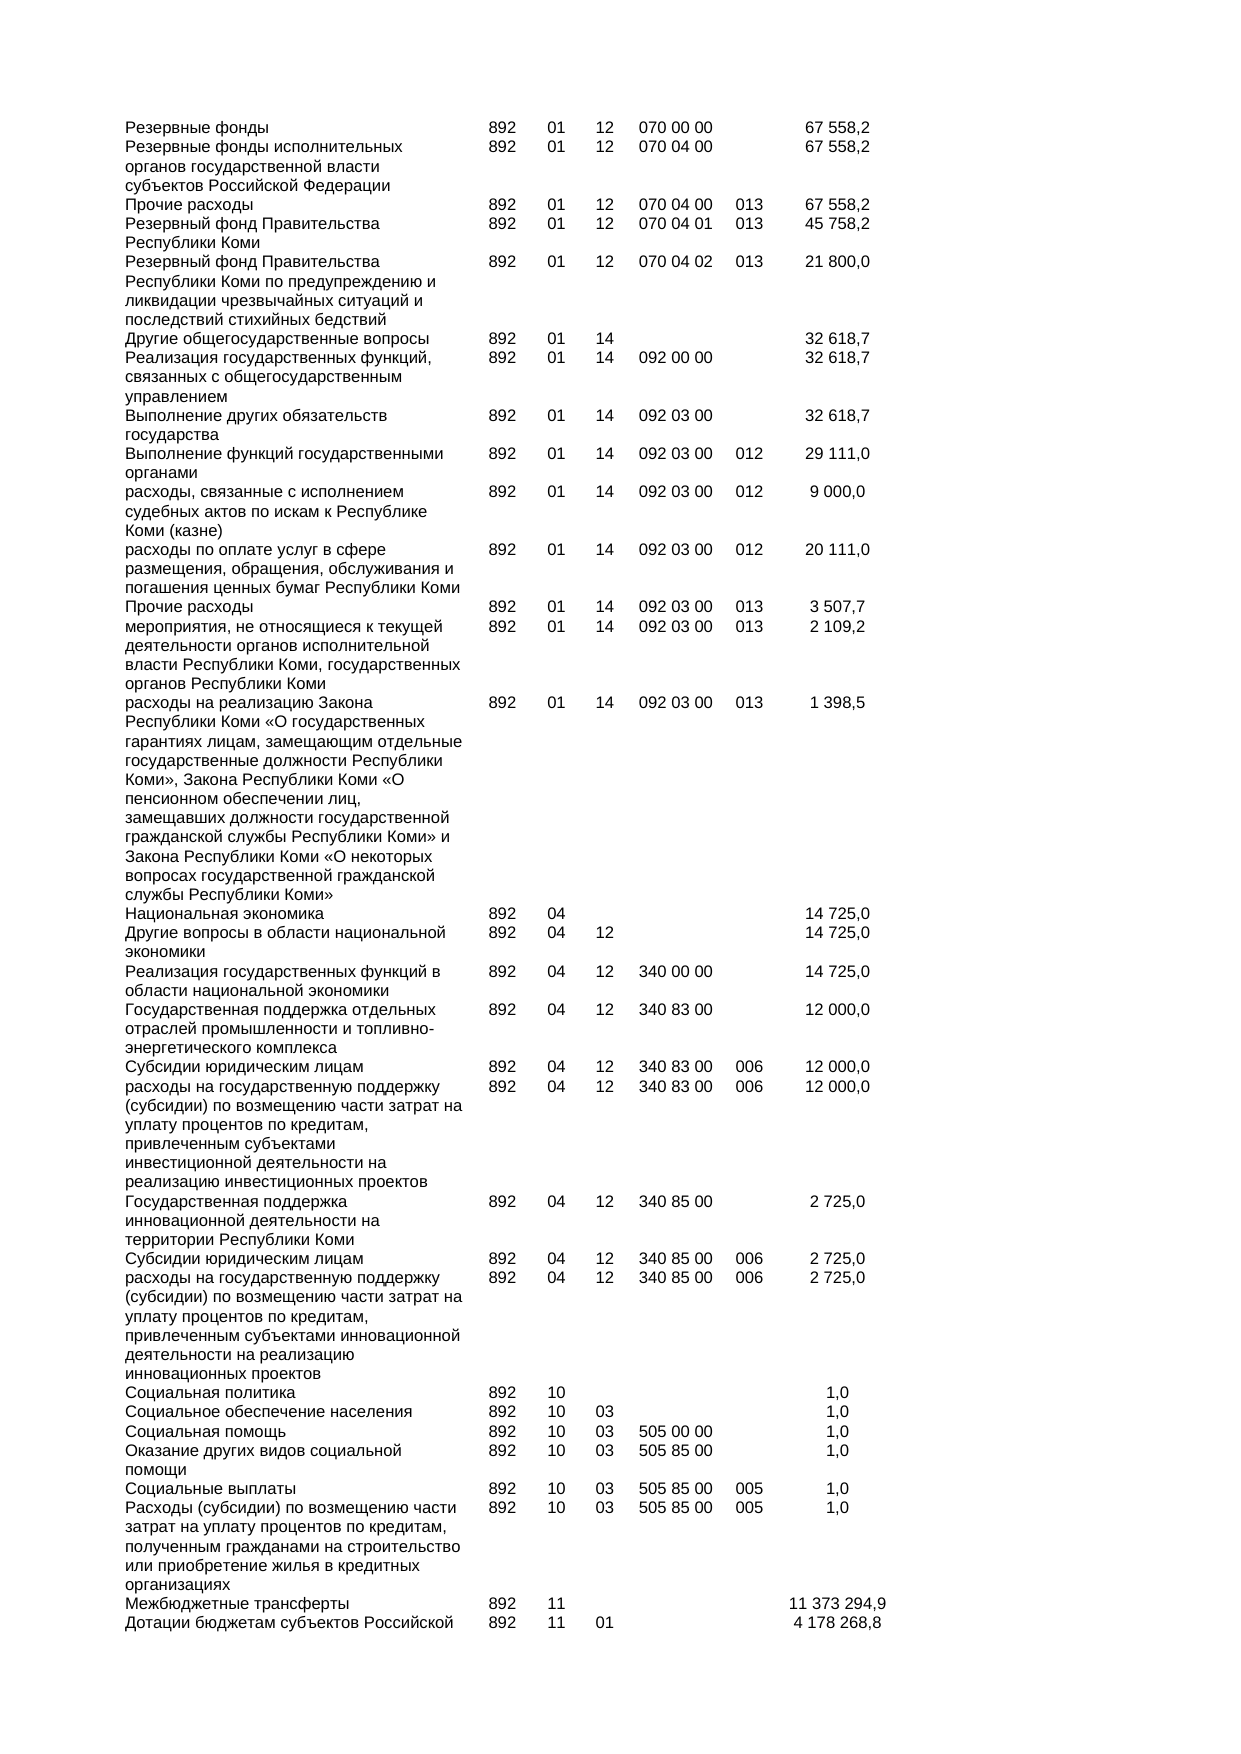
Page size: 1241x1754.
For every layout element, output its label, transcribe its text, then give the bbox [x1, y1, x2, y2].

table_cell 092 03 00 [628, 597, 724, 616]
table_cell 04 [531, 1057, 582, 1076]
table_cell [628, 329, 724, 348]
table_cell 01 [531, 444, 582, 482]
table_cell 67 558,2 [775, 137, 900, 195]
table_cell 03 [582, 1402, 627, 1421]
table_cell 013 [724, 616, 774, 693]
table_cell Социальное обеспечение населения [114, 1402, 474, 1421]
table_cell 892 [474, 597, 531, 616]
table_cell 12 000,0 [775, 1000, 900, 1057]
table_cell 092 03 00 [628, 616, 724, 693]
table_cell 892 [474, 1268, 531, 1383]
table_cell Прочие расходы [114, 195, 474, 214]
table_cell 01 [531, 252, 582, 329]
table_cell 092 00 00 [628, 348, 724, 406]
table_cell [724, 1421, 774, 1441]
table_cell 67 558,2 [775, 195, 900, 214]
table_cell 10 [531, 1498, 582, 1594]
table_cell Оказание других видов социальной помощи [114, 1441, 474, 1479]
table_cell 03 [582, 1498, 627, 1594]
table_cell 892 [474, 1613, 531, 1632]
table_cell 03 [582, 1479, 627, 1498]
table_cell 1,0 [775, 1421, 900, 1441]
table_cell [724, 904, 774, 923]
table_cell Субсидии юридическим лицам [114, 1249, 474, 1268]
table_cell 892 [474, 693, 531, 904]
table_cell 29 111,0 [775, 444, 900, 482]
table_cell 12 [582, 1076, 627, 1191]
table_cell 12 [582, 1057, 627, 1076]
table_cell 892 [474, 137, 531, 195]
table_cell расходы по оплате услуг в сфере размещения, обращения, обслуживания и погашения ценных бумаг Республики Коми [114, 540, 474, 597]
table_cell 67 558,2 [775, 118, 900, 137]
table_cell 14 725,0 [775, 961, 900, 1000]
table_cell [724, 1000, 774, 1057]
table_cell 04 [531, 961, 582, 1000]
table_cell 892 [474, 540, 531, 597]
table_cell 01 [531, 118, 582, 137]
table_cell 01 [531, 195, 582, 214]
table_cell [628, 1613, 724, 1632]
table_cell Государственная поддержка отдельных отраслей промышленности и топливно-энергетического комплекса [114, 1000, 474, 1057]
table_cell 01 [531, 348, 582, 406]
table_cell [724, 1441, 774, 1479]
table_cell [628, 904, 724, 923]
table_cell Резервный фонд Правительства Республики Коми [114, 214, 474, 252]
table_cell [582, 904, 627, 923]
table_cell 012 [724, 540, 774, 597]
table_cell 2 725,0 [775, 1268, 900, 1383]
table_cell Резервный фонд Правительства Республики Коми по предупреждению и ликвидации чрезвычайных ситуаций и последствий стихийных бедствий [114, 252, 474, 329]
table_cell 092 03 00 [628, 540, 724, 597]
table_cell 892 [474, 923, 531, 961]
table_cell 1 398,5 [775, 693, 900, 904]
table_cell Резервные фонды исполнительных органов государственной власти субъектов Российской Федерации [114, 137, 474, 195]
table_cell 01 [531, 540, 582, 597]
table_cell 12 [582, 137, 627, 195]
table_cell расходы на государственную поддержку (субсидии) по возмещению части затрат на уплату процентов по кредитам, привлеченным субъектами инновационной деятельности на реализацию инновационных проектов [114, 1268, 474, 1383]
table_cell 10 [531, 1441, 582, 1479]
table_cell [628, 923, 724, 961]
table_cell Межбюджетные трансферты [114, 1594, 474, 1613]
table_cell 04 [531, 1076, 582, 1191]
table_cell 892 [474, 1057, 531, 1076]
table_cell Дотации бюджетам субъектов Российской [114, 1613, 474, 1632]
table_cell 12 [582, 195, 627, 214]
table_cell [724, 137, 774, 195]
table_cell [628, 1402, 724, 1421]
table_cell 892 [474, 214, 531, 252]
table_cell 01 [582, 1613, 627, 1632]
table_cell [724, 1402, 774, 1421]
table_cell 01 [531, 597, 582, 616]
table_cell Социальная помощь [114, 1421, 474, 1441]
table_cell 1,0 [775, 1402, 900, 1421]
table_cell 12 [582, 1249, 627, 1268]
table_cell Другие общегосударственные вопросы [114, 329, 474, 348]
table_cell [724, 348, 774, 406]
table_cell [724, 1383, 774, 1402]
table_cell 1,0 [775, 1383, 900, 1402]
table_cell 070 04 00 [628, 195, 724, 214]
table_cell Государственная поддержка инновационной деятельности на территории Республики Коми [114, 1191, 474, 1249]
table_cell 892 [474, 444, 531, 482]
table_cell 1,0 [775, 1479, 900, 1498]
table_cell 892 [474, 1383, 531, 1402]
table_cell 9 000,0 [775, 482, 900, 540]
table_cell 005 [724, 1479, 774, 1498]
table_cell 14 [582, 329, 627, 348]
table_cell 2 109,2 [775, 616, 900, 693]
table_cell 04 [531, 1268, 582, 1383]
table_cell 11 [531, 1613, 582, 1632]
table_cell 10 [531, 1402, 582, 1421]
table_cell 11 373 294,9 [775, 1594, 900, 1613]
table_cell 03 [582, 1421, 627, 1441]
table_cell 013 [724, 195, 774, 214]
table_cell 892 [474, 1402, 531, 1421]
table_cell 006 [724, 1057, 774, 1076]
table_cell 092 03 00 [628, 406, 724, 444]
table_cell 14 [582, 406, 627, 444]
table_cell 505 85 00 [628, 1479, 724, 1498]
table_cell 340 00 00 [628, 961, 724, 1000]
table_cell 10 [531, 1479, 582, 1498]
table_cell Выполнение других обязательств государства [114, 406, 474, 444]
table_cell расходы на реализацию Закона Республики Коми «О государственных гарантиях лицам, замещающим отдельные государственные должности Республики Коми», Закона Республики Коми «О пенсионном обеспечении лиц, замещавших должности государственной гражданской службы Республики Коми» и Закона Республики Коми «О некоторых вопросах государственной гражданской службы Республики Коми» [114, 693, 474, 904]
table_cell 11 [531, 1594, 582, 1613]
table_cell 505 85 00 [628, 1498, 724, 1594]
table_cell 892 [474, 118, 531, 137]
table_cell 2 725,0 [775, 1249, 900, 1268]
table_cell 070 04 01 [628, 214, 724, 252]
table_cell 340 83 00 [628, 1076, 724, 1191]
table_cell 14 [582, 597, 627, 616]
table_cell 013 [724, 693, 774, 904]
table_cell 3 507,7 [775, 597, 900, 616]
table_cell 505 85 00 [628, 1441, 724, 1479]
table_cell 04 [531, 923, 582, 961]
table_cell [724, 1594, 774, 1613]
table_cell 005 [724, 1498, 774, 1594]
table_cell 892 [474, 1441, 531, 1479]
table_cell 892 [474, 1594, 531, 1613]
table_cell 892 [474, 616, 531, 693]
table_cell 092 03 00 [628, 693, 724, 904]
table_cell 04 [531, 1000, 582, 1057]
table_cell 14 725,0 [775, 904, 900, 923]
table_cell 4 178 268,8 [775, 1613, 900, 1632]
table_cell 892 [474, 195, 531, 214]
table_cell Субсидии юридическим лицам [114, 1057, 474, 1076]
table_cell 340 85 00 [628, 1268, 724, 1383]
table_cell 2 725,0 [775, 1191, 900, 1249]
table_cell [724, 406, 774, 444]
table_cell 892 [474, 1076, 531, 1191]
table_cell 012 [724, 482, 774, 540]
table_cell 892 [474, 1191, 531, 1249]
table_cell 01 [531, 137, 582, 195]
table_cell 006 [724, 1268, 774, 1383]
table_cell 12 000,0 [775, 1076, 900, 1191]
table_cell 892 [474, 252, 531, 329]
table_cell 892 [474, 904, 531, 923]
table_cell 070 00 00 [628, 118, 724, 137]
table_cell 1,0 [775, 1441, 900, 1479]
table_cell Прочие расходы [114, 597, 474, 616]
table_cell Национальная экономика [114, 904, 474, 923]
table_cell 14 [582, 540, 627, 597]
table_cell 32 618,7 [775, 406, 900, 444]
table_cell 32 618,7 [775, 348, 900, 406]
table_cell 14 [582, 348, 627, 406]
table_cell 013 [724, 252, 774, 329]
table_cell 092 03 00 [628, 444, 724, 482]
table_cell [724, 118, 774, 137]
table_cell 12 [582, 1000, 627, 1057]
table_cell Социальная политика [114, 1383, 474, 1402]
table_cell 14 [582, 616, 627, 693]
table_cell 505 00 00 [628, 1421, 724, 1441]
table_cell Реализация государственных функций в области национальной экономики [114, 961, 474, 1000]
table_cell 006 [724, 1249, 774, 1268]
table_cell 12 [582, 214, 627, 252]
table_cell 10 [531, 1383, 582, 1402]
table_cell 1,0 [775, 1498, 900, 1594]
table_cell расходы, связанные с исполнением судебных актов по искам к Республике Коми (казне) [114, 482, 474, 540]
table_cell 340 83 00 [628, 1000, 724, 1057]
table_cell 12 [582, 961, 627, 1000]
table_cell 14 [582, 482, 627, 540]
table_cell 012 [724, 444, 774, 482]
table_cell 013 [724, 214, 774, 252]
table_cell [582, 1594, 627, 1613]
table_cell 892 [474, 1421, 531, 1441]
table_cell Резервные фонды [114, 118, 474, 137]
table_cell 013 [724, 597, 774, 616]
table_cell [724, 329, 774, 348]
table_cell 01 [531, 693, 582, 904]
table_cell [724, 961, 774, 1000]
table_cell 14 [582, 444, 627, 482]
table_cell 892 [474, 482, 531, 540]
table_cell 092 03 00 [628, 482, 724, 540]
table_cell 10 [531, 1421, 582, 1441]
table_cell 12 [582, 252, 627, 329]
table_cell 892 [474, 406, 531, 444]
table_cell 03 [582, 1441, 627, 1479]
table_cell 04 [531, 1249, 582, 1268]
table_cell 006 [724, 1076, 774, 1191]
table_cell Социальные выплаты [114, 1479, 474, 1498]
table_cell 892 [474, 961, 531, 1000]
table_cell 892 [474, 348, 531, 406]
table_cell 12 000,0 [775, 1057, 900, 1076]
table_cell 14 725,0 [775, 923, 900, 961]
table_cell Расходы (субсидии) по возмещению части затрат на уплату процентов по кредитам, полученным гражданами на строительство или приобретение жилья в кредитных организациях [114, 1498, 474, 1594]
table_cell Выполнение функций государственными органами [114, 444, 474, 482]
table_cell 14 [582, 693, 627, 904]
table_cell [724, 1191, 774, 1249]
table_cell [582, 1383, 627, 1402]
table_cell 04 [531, 904, 582, 923]
table_cell 01 [531, 406, 582, 444]
table_cell 340 85 00 [628, 1249, 724, 1268]
table_cell 20 111,0 [775, 540, 900, 597]
table_cell [628, 1383, 724, 1402]
table_cell 892 [474, 329, 531, 348]
table_cell [628, 1594, 724, 1613]
table_cell расходы на государственную поддержку (субсидии) по возмещению части затрат на уплату процентов по кредитам, привлеченным субъектами инвестиционной деятельности на реализацию инвестиционных проектов [114, 1076, 474, 1191]
table_cell 45 758,2 [775, 214, 900, 252]
table_cell 12 [582, 118, 627, 137]
table_cell 340 85 00 [628, 1191, 724, 1249]
table_cell 12 [582, 1268, 627, 1383]
table_cell 01 [531, 214, 582, 252]
table_cell 01 [531, 616, 582, 693]
table_cell [724, 1613, 774, 1632]
table_cell 892 [474, 1498, 531, 1594]
table_cell 04 [531, 1191, 582, 1249]
table_cell [724, 923, 774, 961]
table_cell 340 83 00 [628, 1057, 724, 1076]
table_cell 01 [531, 482, 582, 540]
table_cell Реализация государственных функций, связанных с общегосударственным управлением [114, 348, 474, 406]
table_cell Другие вопросы в области национальной экономики [114, 923, 474, 961]
table_cell 21 800,0 [775, 252, 900, 329]
table_cell 892 [474, 1000, 531, 1057]
table_cell 01 [531, 329, 582, 348]
table_cell 070 04 00 [628, 137, 724, 195]
table_cell 12 [582, 1191, 627, 1249]
table_cell 32 618,7 [775, 329, 900, 348]
table_cell 892 [474, 1249, 531, 1268]
table_cell мероприятия, не относящиеся к текущей деятельности органов исполнительной власти Республики Коми, государственных органов Республики Коми [114, 616, 474, 693]
table_cell 070 04 02 [628, 252, 724, 329]
table_cell 12 [582, 923, 627, 961]
table_cell 892 [474, 1479, 531, 1498]
